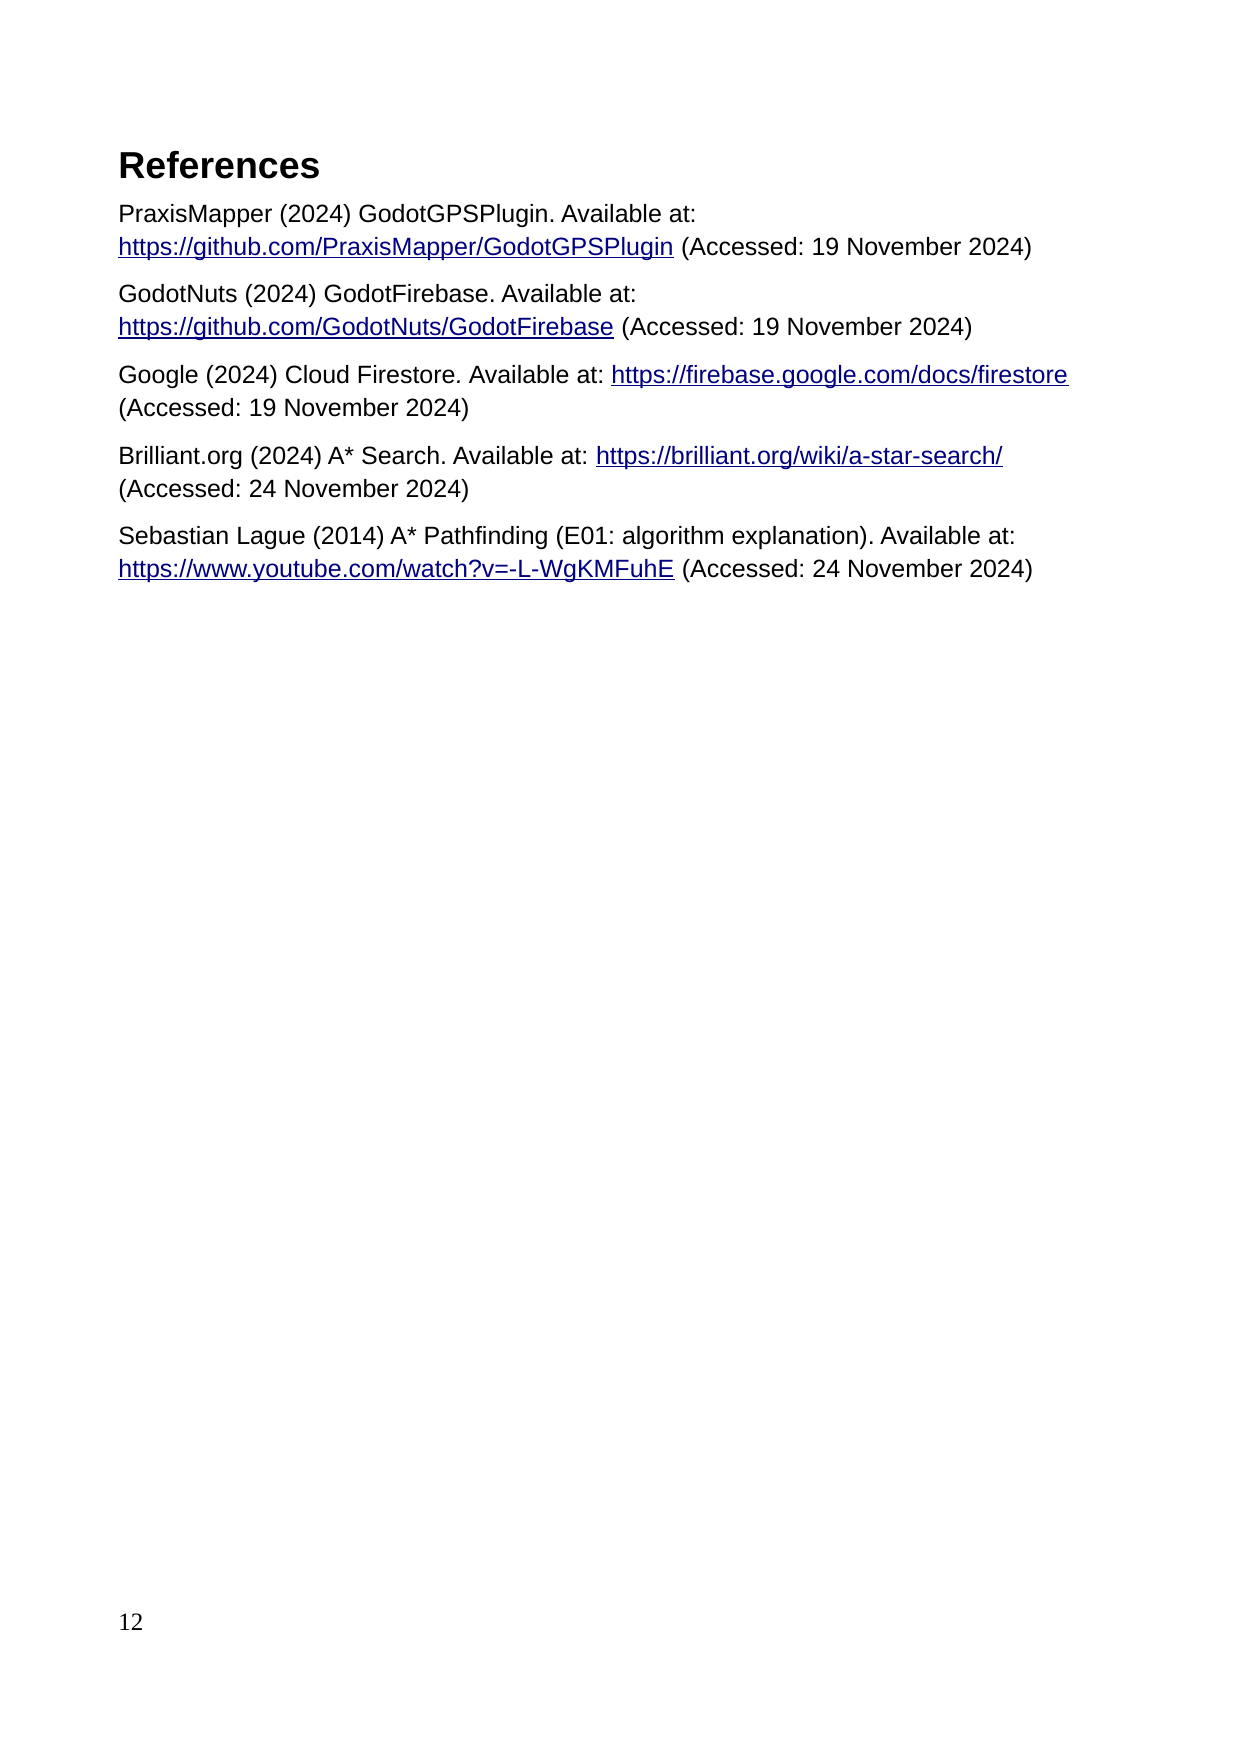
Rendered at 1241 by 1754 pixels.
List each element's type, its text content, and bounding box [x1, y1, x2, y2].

text GodotNuts (2024) GodotFirebase. Available at: https://github.com/GodotNuts/GodotFirebase (Accessed: 19 November 2024) [118, 279, 1122, 341]
text Brilliant.org (2024) A* Search. Available at: https://brilliant.org/wiki/a-star-search/ (Accessed: 24 November 2024) [118, 441, 1122, 502]
subtitle References [118, 143, 1122, 186]
text Google (2024) Cloud Firestore. Available at: https://firebase.google.com/docs/firestore (Accessed: 19 November 2024) [118, 360, 1122, 422]
text Sebastian Lague (2014) A* Pathfinding (E01: algorithm explanation). Available at: https://www.youtube.com/watch?v=-L-WgKMFuhE (Accessed: 24 November 2024) [118, 521, 1122, 583]
text PraxisMapper (2024) GodotGPSPlugin. Available at: https://github.com/PraxisMapper/GodotGPSPlugin (Accessed: 19 November 2024) [118, 199, 1122, 261]
